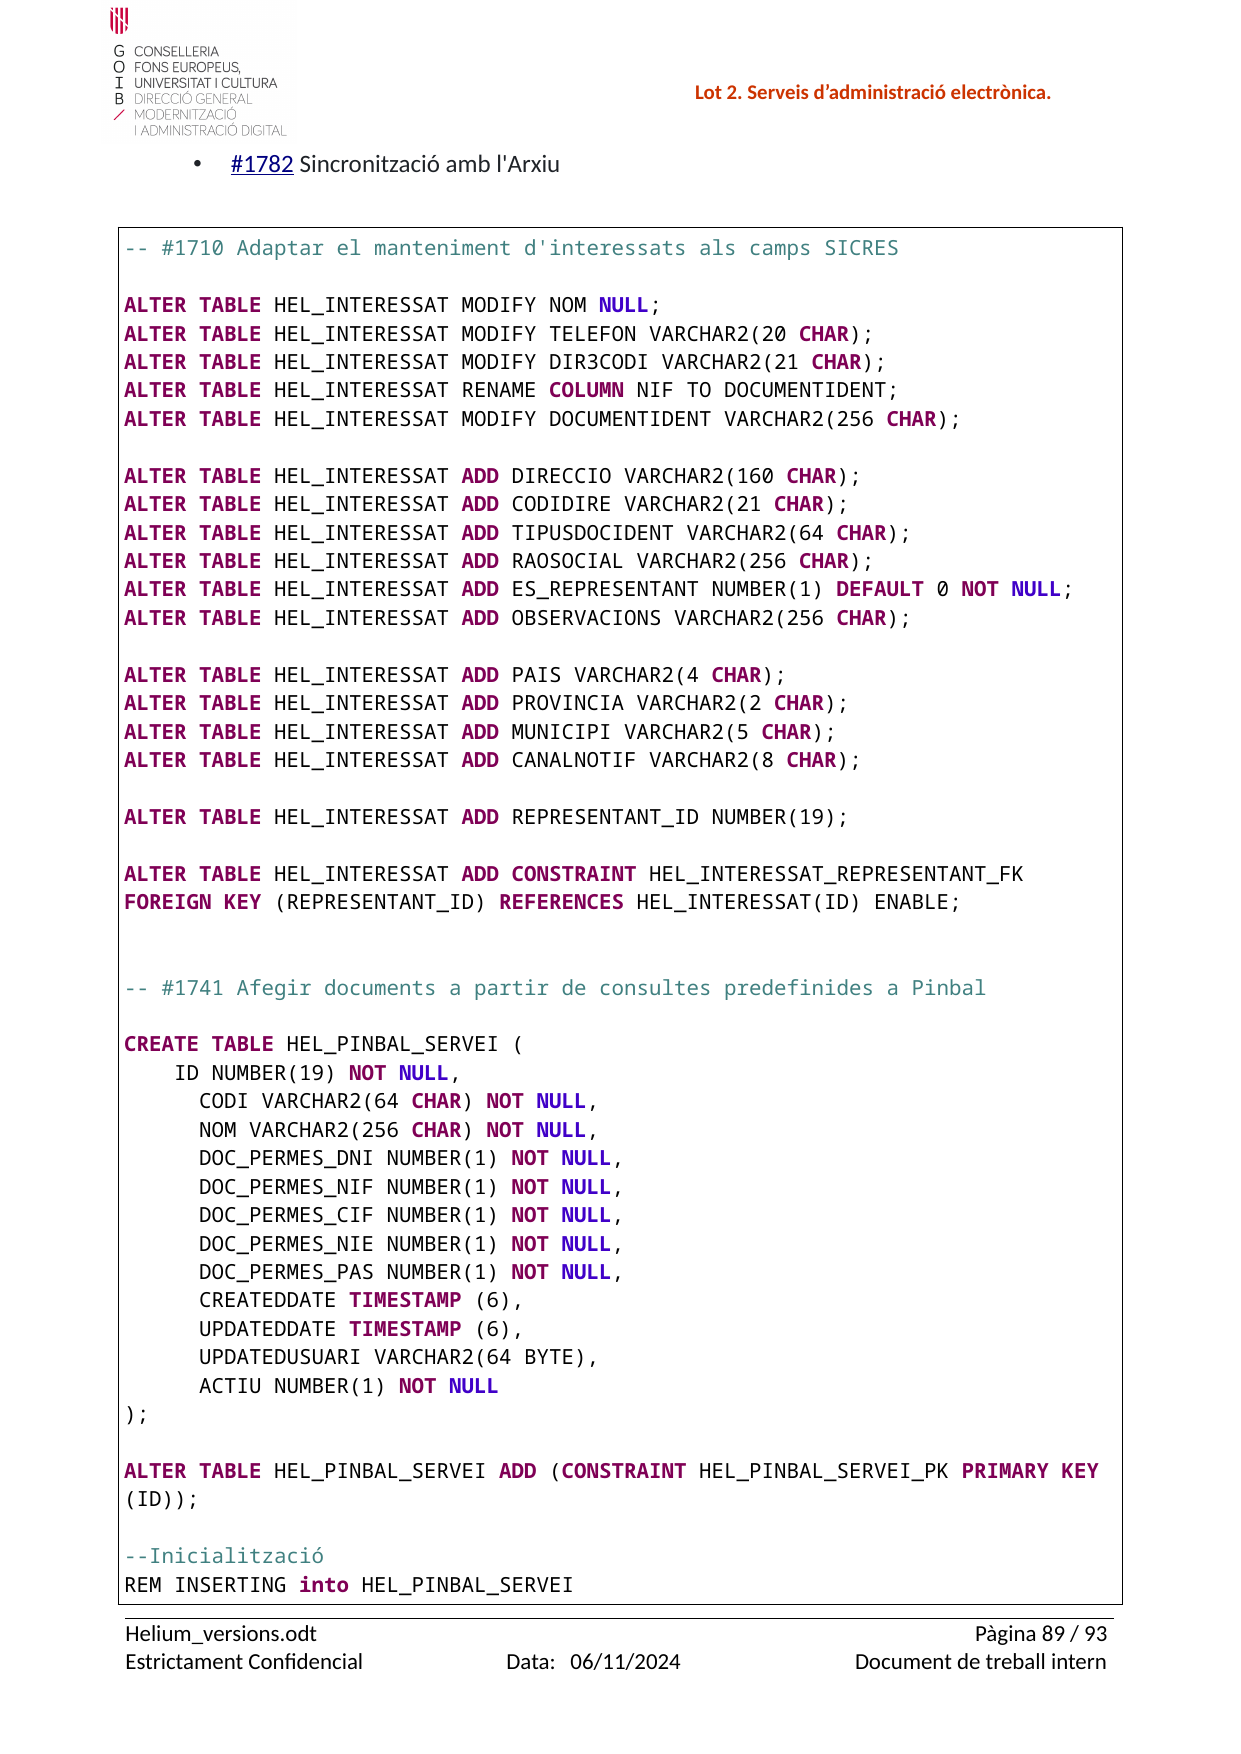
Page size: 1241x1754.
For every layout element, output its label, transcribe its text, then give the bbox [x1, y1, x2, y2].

picture [100, 0, 297, 144]
list #1782 Sincronització amb l'Arxiu [193, 148, 1122, 178]
table_header -- #1710 Adaptar el manteniment d'interessats als camps SICRES ALTER TABLE HEL_INTERESSAT MODIFY NOM NULL; ALTER TABLE HEL_INTERESSAT MODIFY TELEFON VARCHAR2(20 CHAR); ALTER TABLE HEL_INTERESSAT MODIFY DIR3CODI VARCHAR2(21 CHAR); ALTER TABLE HEL_INTERESSAT RENAME COLUMN NIF TO DOCUMENTIDENT; ALTER TABLE HEL_INTERESSAT MODIFY DOCUMENTIDENT VARCHAR2(256 CHAR); ALTER TABLE HEL_INTERESSAT ADD DIRECCIO VARCHAR2(160 CHAR); ALTER TABLE HEL_INTERESSAT ADD CODIDIRE VARCHAR2(21 CHAR); ALTER TABLE HEL_INTERESSAT ADD TIPUSDOCIDENT VARCHAR2(64 CHAR); ALTER TABLE HEL_INTERESSAT ADD RAOSOCIAL VARCHAR2(256 CHAR); ALTER TABLE HEL_INTERESSAT ADD ES_REPRESENTANT NUMBER(1) DEFAULT 0 NOT NULL; ALTER TABLE HEL_INTERESSAT ADD OBSERVACIONS VARCHAR2(256 CHAR); ALTER TABLE HEL_INTERESSAT ADD PAIS VARCHAR2(4 CHAR); ALTER TABLE HEL_INTERESSAT ADD PROVINCIA VARCHAR2(2 CHAR); ALTER TABLE HEL_INTERESSAT ADD MUNICIPI VARCHAR2(5 CHAR); ALTER TABLE HEL_INTERESSAT ADD CANALNOTIF VARCHAR2(8 CHAR); ALTER TABLE HEL_INTERESSAT ADD REPRESENTANT_ID NUMBER(19); ALTER TABLE HEL_INTERESSAT ADD CONSTRAINT HEL_INTERESSAT_REPRESENTANT_FK FOREIGN KEY (REPRESENTANT_ID) REFERENCES HEL_INTERESSAT(ID) ENABLE; -- #1741 Afegir documents a partir de consultes predefinides a Pinbal CREATE TABLE HEL_PINBAL_SERVEI ( ID NUMBER(19) NOT NULL, CODI VARCHAR2(64 CHAR) NOT NULL, NOM VARCHAR2(256 CHAR) NOT NULL, DOC_PERMES_DNI NUMBER(1) NOT NULL, DOC_PERMES_NIF NUMBER(1) NOT NULL, DOC_PERMES_CIF NUMBER(1) NOT NULL, DOC_PERMES_NIE NUMBER(1) NOT NULL, DOC_PERMES_PAS NUMBER(1) NOT NULL, CREATEDDATE TIMESTAMP (6), UPDATEDDATE TIMESTAMP (6), UPDATEDUSUARI VARCHAR2(64 BYTE), ACTIU NUMBER(1) NOT NULL ); ALTER TABLE HEL_PINBAL_SERVEI ADD (CONSTRAINT HEL_PINBAL_SERVEI_PK PRIMARY KEY (ID)); --Inicialització REM INSERTING into HEL_PINBAL_SERVEI [119, 228, 1122, 1604]
